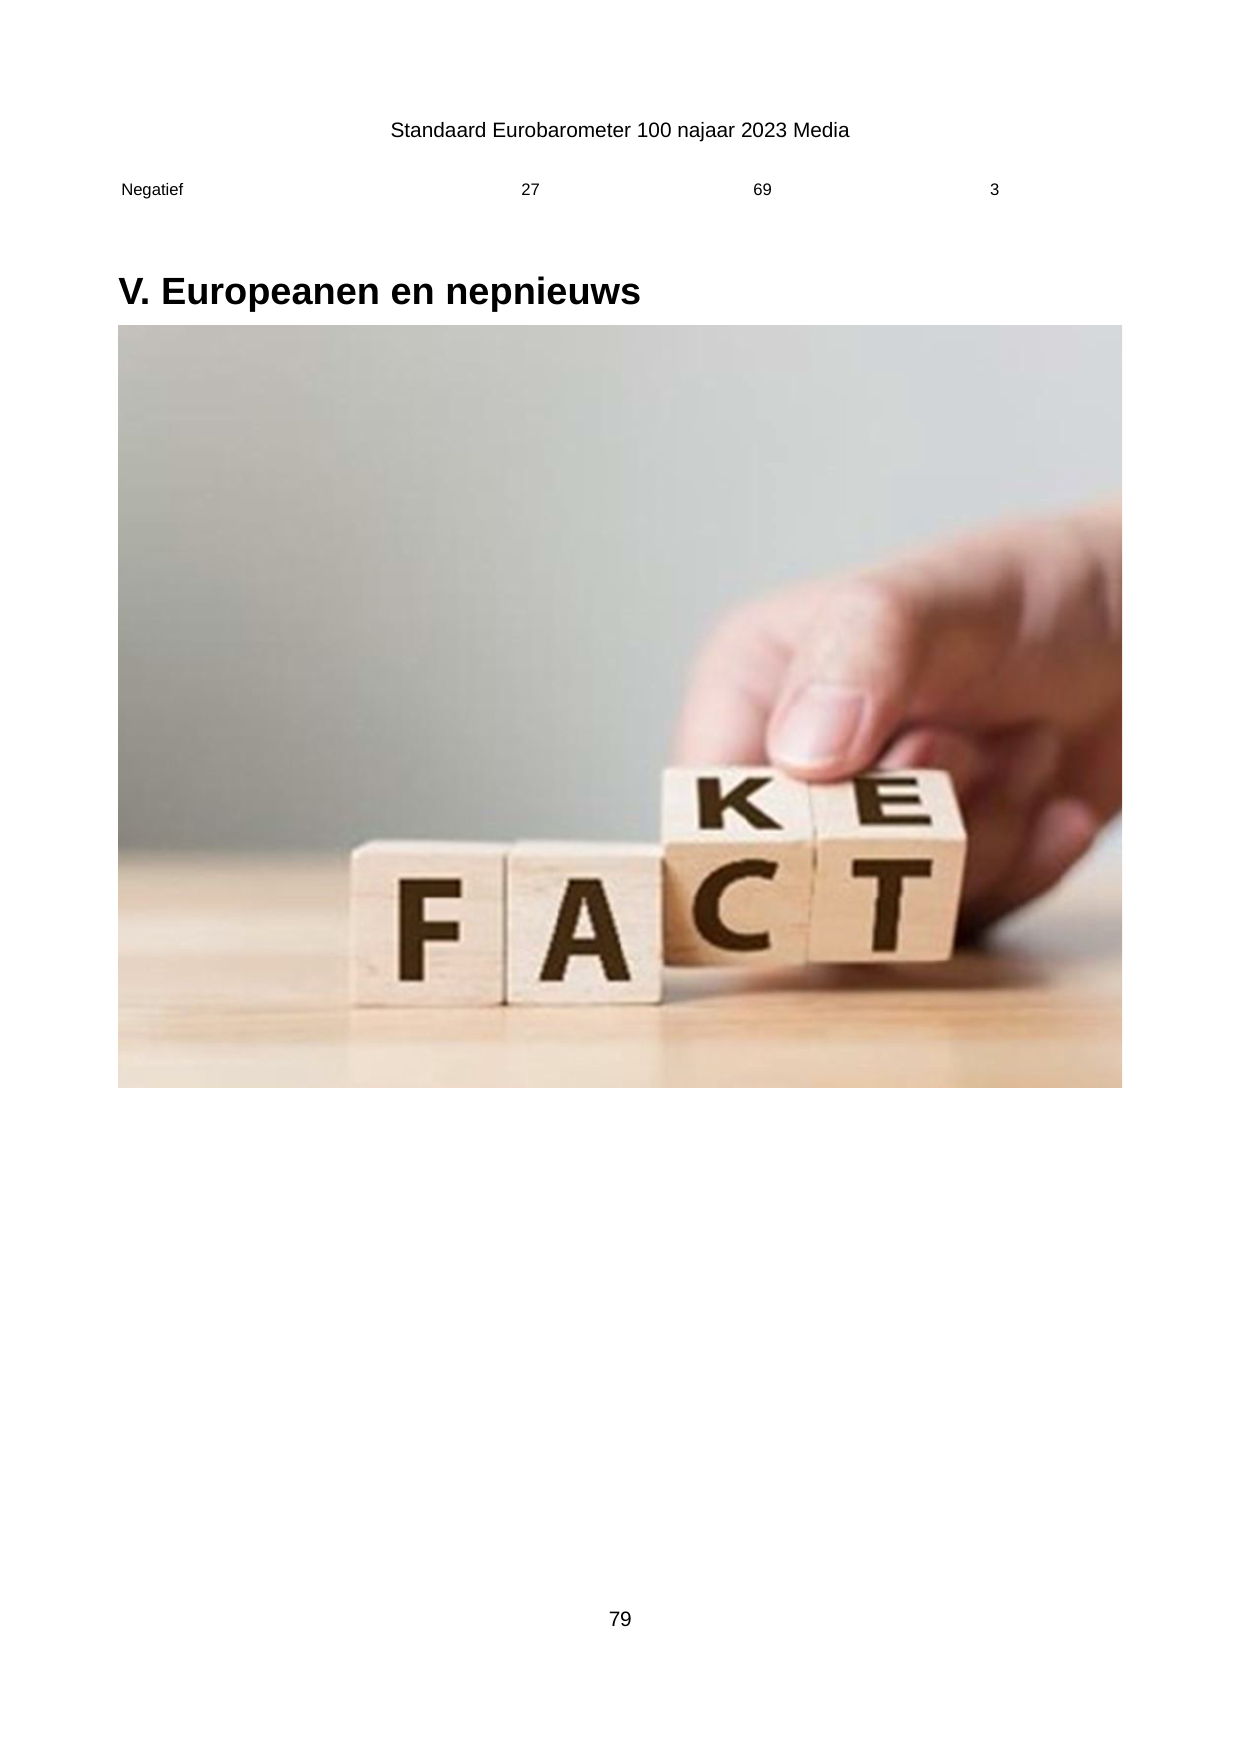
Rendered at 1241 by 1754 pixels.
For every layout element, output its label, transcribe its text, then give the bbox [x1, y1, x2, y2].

table_cell 69 [646, 177, 878, 202]
table_cell 27 [415, 177, 646, 202]
table_cell Negatief [118, 177, 414, 202]
table_cell 3 [878, 177, 1110, 202]
picture [118, 325, 1123, 1088]
subtitle V. Europeanen en nepnieuws [118, 269, 1122, 313]
